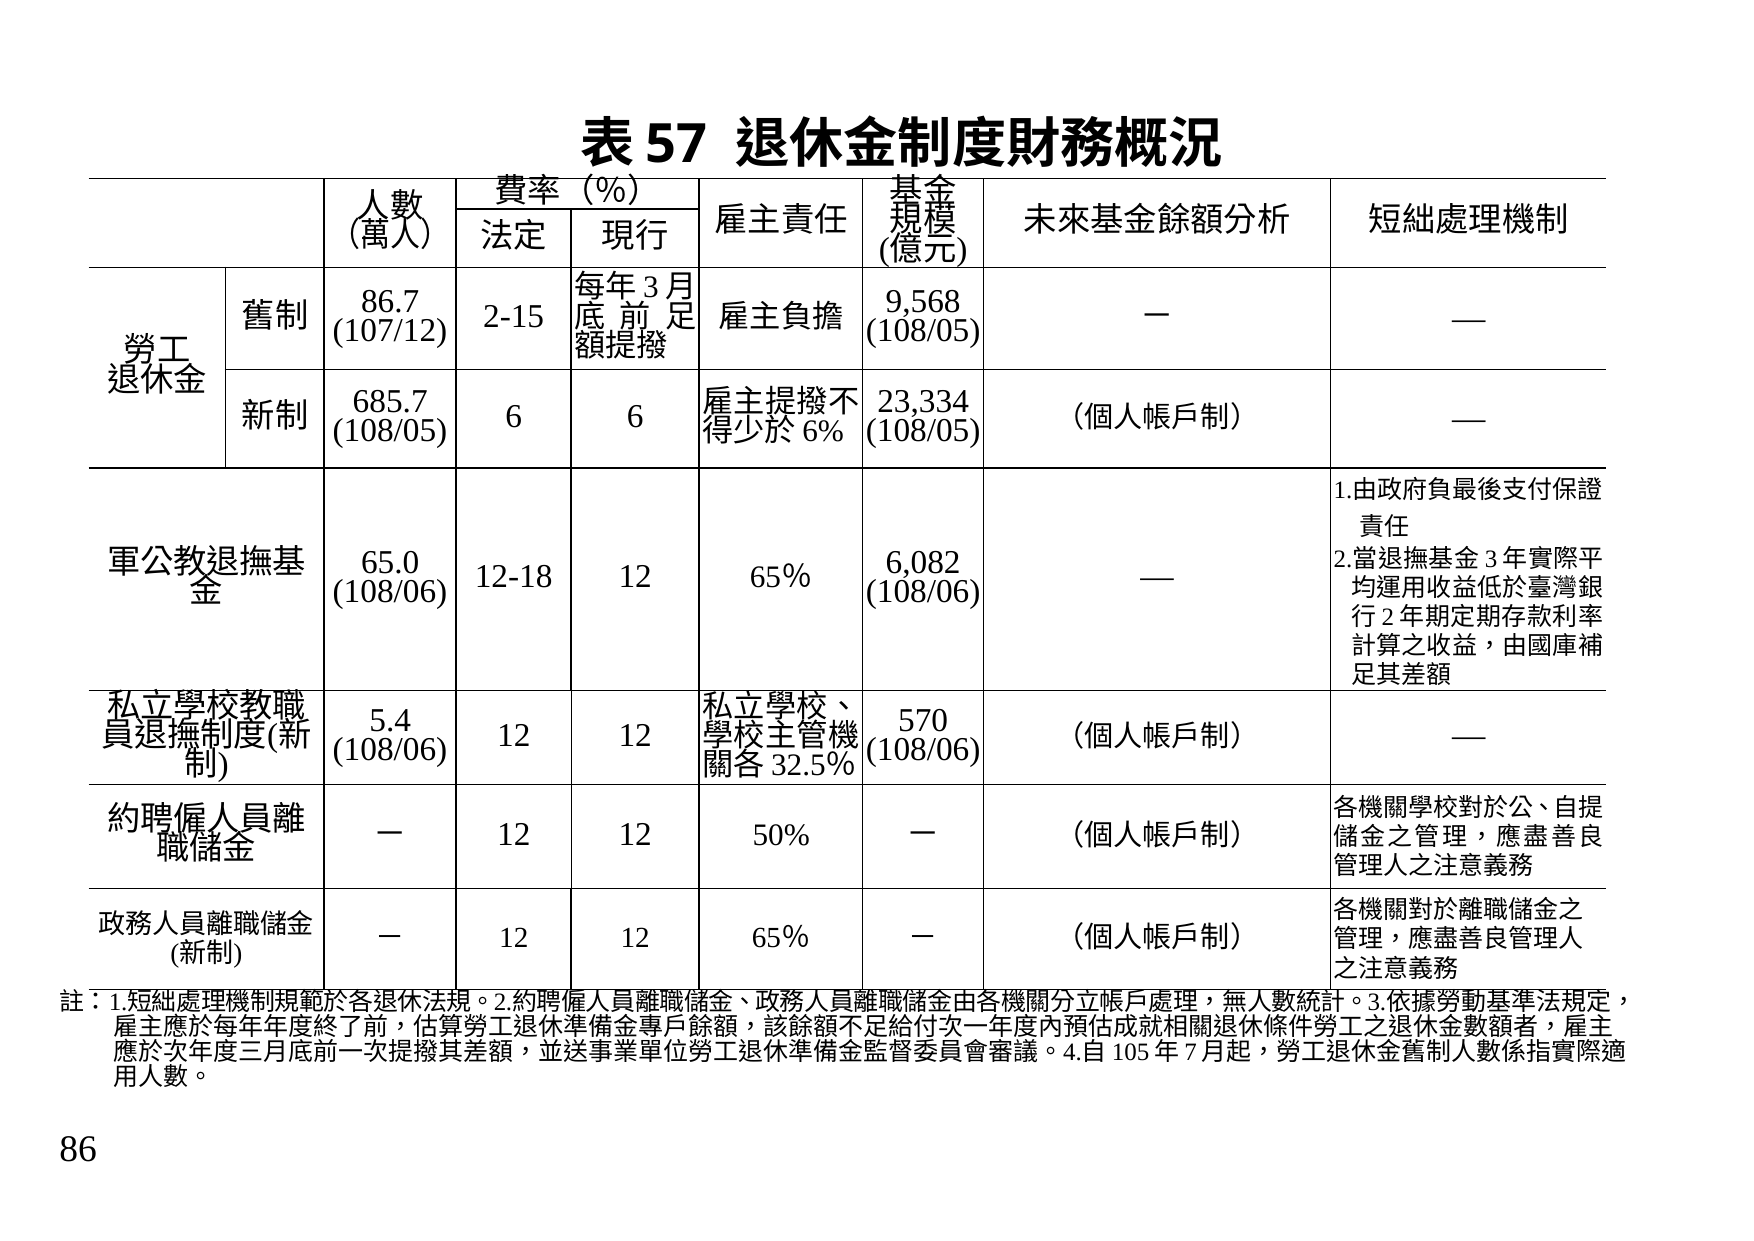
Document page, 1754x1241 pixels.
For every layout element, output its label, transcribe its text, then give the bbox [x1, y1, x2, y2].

table_cell － [863, 889, 983, 989]
table_cell 新制 [226, 370, 323, 467]
table_header 人數 （萬人） [325, 179, 455, 267]
table_cell 私立學校、學校主管機關各32.5％ [700, 691, 862, 784]
table_cell － [325, 889, 455, 989]
table_cell 50% [700, 785, 862, 887]
table_cell 65.0 (108/06) [325, 469, 455, 689]
table_cell － [984, 268, 1330, 368]
table_cell — [1331, 370, 1606, 467]
table_cell 12-18 [457, 469, 570, 689]
table_cell （個人帳戶制） [984, 785, 1330, 887]
table_cell 86.7 (107/12) [325, 268, 455, 368]
text 表57 退休金制度財務概況 [59, 99, 1636, 178]
table_cell 23,334 (108/05) [863, 370, 983, 467]
table_cell 雇主提撥不得少於6% [700, 370, 862, 467]
table_cell 政務人員離職儲金 (新制) [89, 889, 323, 989]
table_cell （個人帳戶制） [984, 889, 1330, 989]
table_cell 私立學校教職員退撫制度(新制) [89, 691, 323, 784]
table_cell 6 [572, 370, 698, 467]
table_cell 12 [572, 691, 698, 784]
table_cell 法定 [457, 210, 570, 267]
table_cell 65％ [700, 469, 862, 689]
table_cell 12 [572, 469, 698, 689]
table_cell 65％ [700, 889, 862, 989]
table_cell （個人帳戶制） [984, 691, 1330, 784]
table_cell — [1331, 691, 1606, 784]
text 註：1.短絀處理機制規範於各退休法規。2.約聘僱人員離職儲金、政務人員離職儲金由各機關分立帳戶處理，無人數統計。3.依據勞動基準法規定，雇主應於每年年度終了前，估算勞工退休準備金專戶餘額，該餘額不足給付次一年度內預估成就相關退休條件勞工之退休金數額者，雇主應於次年度三月底前一次提撥其差額，並送事業單位勞工退休準備金監督委員會審議。4.自105年7月起，勞工退休金舊制人數係指實際適用人數。 [59, 990, 1636, 1090]
table_cell 現行 [572, 210, 698, 267]
table_cell 685.7 (108/05) [325, 370, 455, 467]
table_header 費率（％） [457, 179, 698, 208]
table_cell 9,568 (108/05) [863, 268, 983, 368]
table_cell 雇主負擔 [700, 268, 862, 368]
table_cell 570 (108/06) [863, 691, 983, 784]
table_cell 各機關學校對於公、自提儲金之管理，應盡善良管理人之注意義務 [1331, 785, 1606, 887]
table_cell 舊制 [226, 268, 323, 368]
table_cell 軍公教退撫基金 [89, 469, 323, 689]
table_header 短絀處理機制 [1331, 179, 1606, 267]
table_cell 12 [572, 889, 698, 989]
table_cell 12 [572, 785, 698, 887]
table_cell 12 [457, 785, 571, 887]
table_cell 1.由政府負最後支付保證責任 2.當退撫基金3年實際平均運用收益低於臺灣銀行2年期定期存款利率計算之收益，由國庫補足其差額 [1331, 469, 1606, 689]
table_cell 6,082 (108/06) [863, 469, 983, 689]
table_cell — [984, 469, 1330, 689]
table_cell 約聘僱人員離職儲金 [89, 785, 323, 887]
table_cell （個人帳戶制） [984, 370, 1330, 467]
table_cell 每年3月底前足額提撥 [572, 268, 698, 368]
table_cell 各機關對於離職儲金之管理，應盡善良管理人之注意義務 [1331, 889, 1606, 989]
table_header 未來基金餘額分析 [984, 179, 1330, 267]
table_cell 12 [457, 691, 571, 784]
table_cell 6 [457, 370, 570, 467]
table_cell － [863, 785, 983, 887]
table_header 基金 規模 (億元) [863, 179, 983, 267]
table_header [89, 179, 323, 267]
table_cell — [1331, 268, 1606, 368]
table_header 雇主責任 [700, 179, 862, 267]
table_cell 12 [457, 889, 570, 989]
table_cell 5.4 (108/06) [325, 691, 455, 784]
table_cell 勞工 退休金 [89, 268, 225, 467]
table_cell － [325, 785, 455, 887]
table_cell 2-15 [457, 268, 570, 368]
